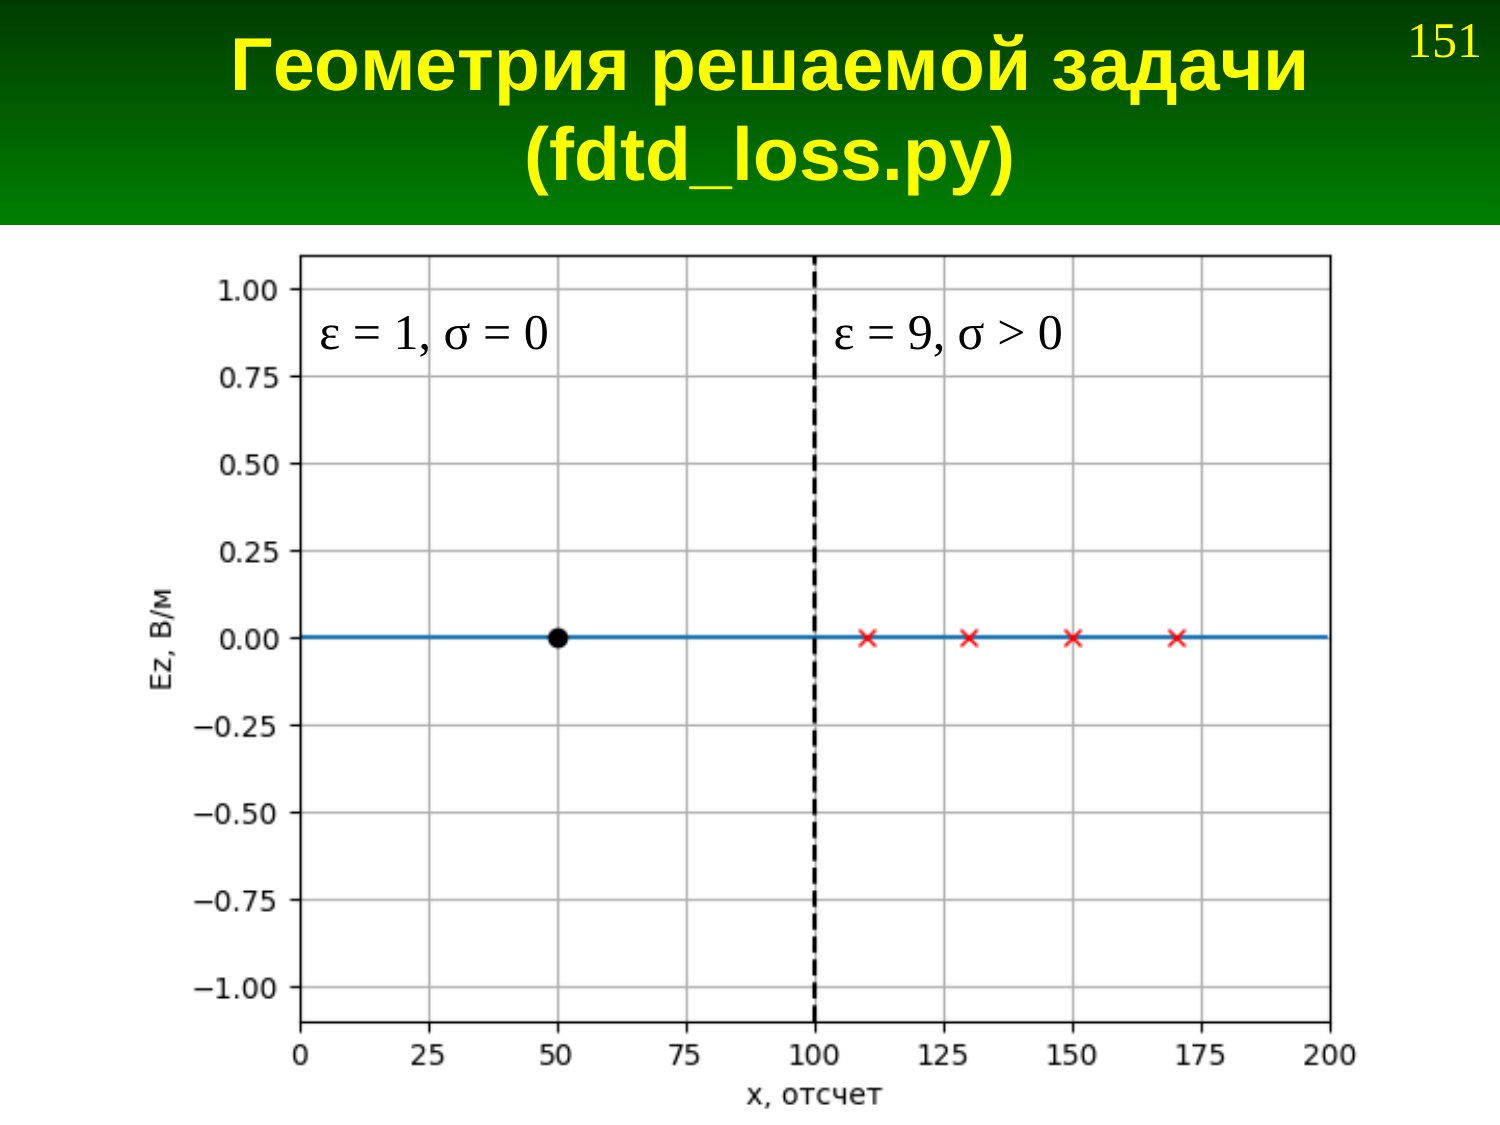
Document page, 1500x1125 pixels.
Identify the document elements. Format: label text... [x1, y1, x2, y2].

text_box ε = 1, σ = 0 [304, 291, 564, 367]
text_box ε = 9, σ > 0 [818, 291, 1078, 367]
picture [134, 235, 1366, 1116]
title Геометрия решаемой задачи (fdtd_loss.py) [100, 7, 1441, 204]
